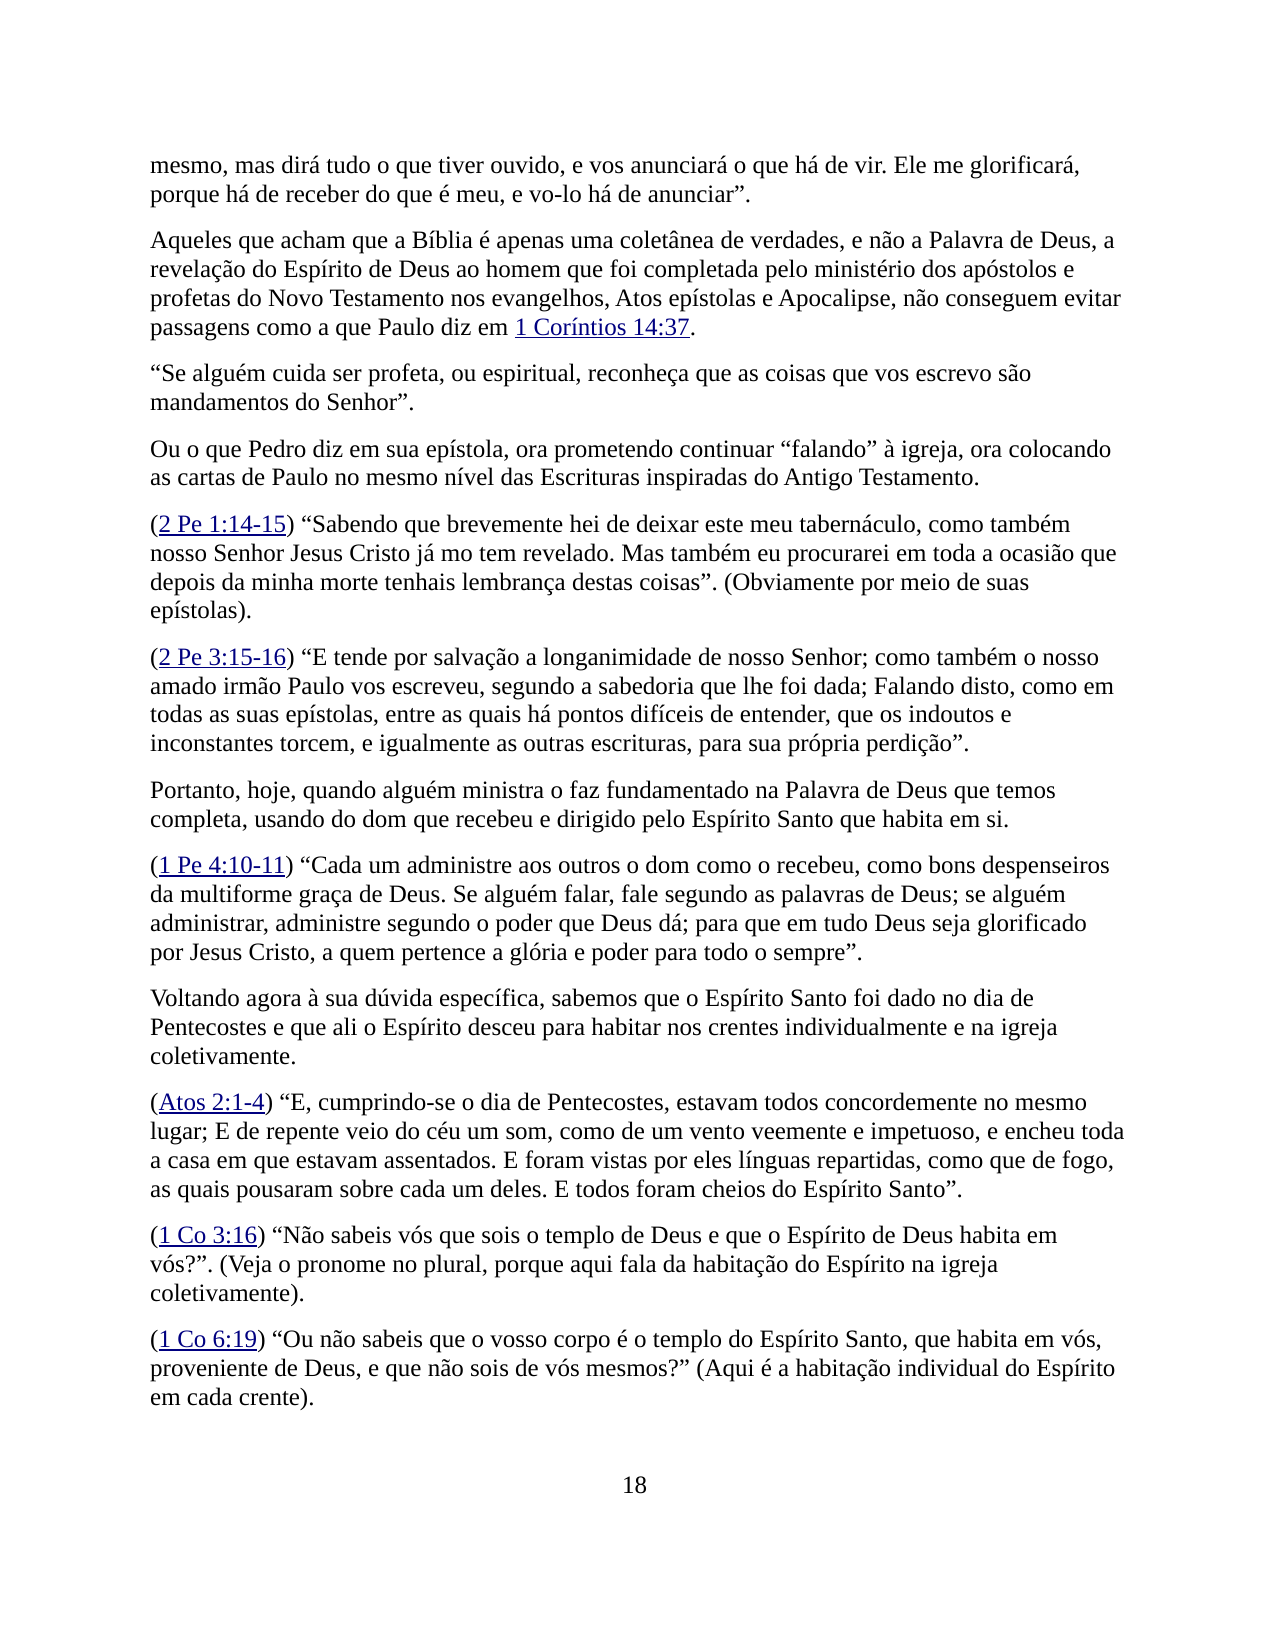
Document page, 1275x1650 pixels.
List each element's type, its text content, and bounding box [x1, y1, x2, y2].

text (Atos 2:1-4) “E, cumprindo-se o dia de Pentecostes, estavam todos concordemente no mesmo lugar; E de repente veio do céu um som, como de um vento veemente e impetuoso, e encheu toda a casa em que estavam assentados. E foram vistas por eles línguas repartidas, como que de fogo, as quais pousaram sobre cada um deles. E todos foram cheios do Espírito Santo”. [150, 1087, 1125, 1202]
text Portanto, hoje, quando alguém ministra o faz fundamentado na Palavra de Deus que temos completa, usando do dom que recebeu e dirigido pelo Espírito Santo que habita em si. [150, 775, 1125, 832]
text (1 Co 3:16) “Não sabeis vós que sois o templo de Deus e que o Espírito de Deus habita em vós?”. (Veja o pronome no plural, porque aqui fala da habitação do Espírito na igreja coletivamente). [150, 1220, 1125, 1307]
text (2 Pe 1:14-15) “Sabendo que brevemente hei de deixar este meu tabernáculo, como também nosso Senhor Jesus Cristo já mo tem revelado. Mas também eu procurarei em toda a ocasião que depois da minha morte tenhais lembrança destas coisas”. (Obviamente por meio de suas epístolas). [150, 509, 1125, 624]
text “Se alguém cuida ser profeta, ou espiritual, reconheça que as coisas que vos escrevo são mandamentos do Senhor”. [150, 358, 1125, 416]
text (1 Co 6:19) “Ou não sabeis que o vosso corpo é o templo do Espírito Santo, que habita em vós, proveniente de Deus, e que não sois de vós mesmos?” (Aqui é a habitação individual do Espírito em cada crente). [150, 1324, 1125, 1411]
text Ou o que Pedro diz em sua epístola, ora prometendo continuar “falando” à igreja, ora colocando as cartas de Paulo no mesmo nível das Escrituras inspiradas do Antigo Testamento. [150, 434, 1125, 491]
text (1 Pe 4:10-11) “Cada um administre aos outros o dom como o recebeu, como bons despenseiros da multiforme graça de Deus. Se alguém falar, fale segundo as palavras de Deus; se alguém administrar, administre segundo o poder que Deus dá; para que em tudo Deus seja glorificado por Jesus Cristo, a quem pertence a glória e poder para todo o sempre”. [150, 850, 1125, 965]
text (2 Pe 3:15-16) “E tende por salvação a longanimidade de nosso Senhor; como também o nosso amado irmão Paulo vos escreveu, segundo a sabedoria que lhe foi dada; Falando disto, como em todas as suas epístolas, entre as quais há pontos difíceis de entender, que os indoutos e inconstantes torcem, e igualmente as outras escrituras, para sua própria perdição”. [150, 642, 1125, 757]
text mesmo, mas dirá tudo o que tiver ouvido, e vos anunciará o que há de vir. Ele me glorificará, porque há de receber do que é meu, e vo-lo há de anunciar”. [150, 150, 1125, 207]
text Voltando agora à sua dúvida específica, sabemos que o Espírito Santo foi dado no dia de Pentecostes e que ali o Espírito desceu para habitar nos crentes individualmente e na igreja coletivamente. [150, 983, 1125, 1069]
text Aqueles que acham que a Bíblia é apenas uma coletânea de verdades, e não a Palavra de Deus, a revelação do Espírito de Deus ao homem que foi completada pelo ministério dos apóstolos e profetas do Novo Testamento nos evangelhos, Atos epístolas e Apocalipse, não conseguem evitar passagens como a que Paulo diz em 1 Coríntios 14:37. [150, 225, 1125, 340]
